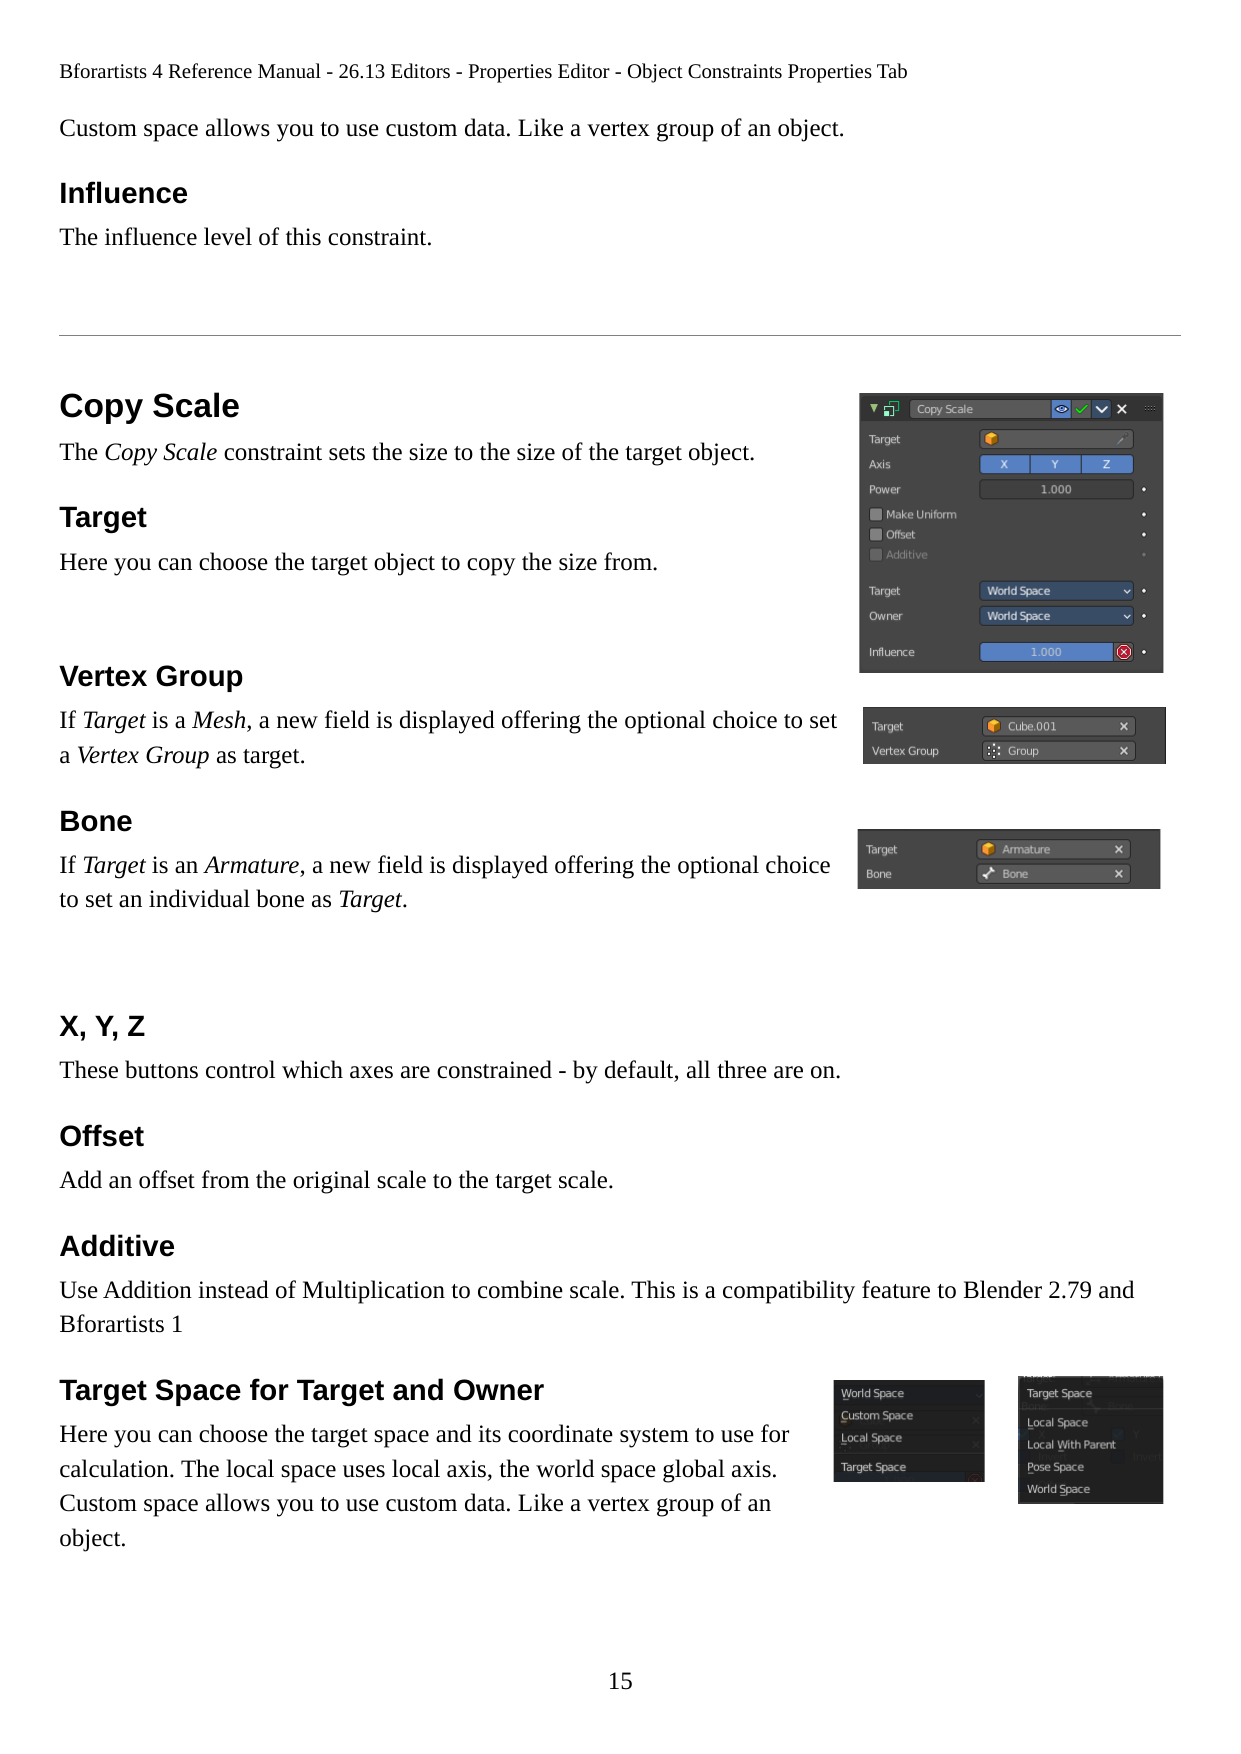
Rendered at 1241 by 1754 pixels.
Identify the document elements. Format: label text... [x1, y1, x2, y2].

text Add an offset from the original scale to the target scale. [59, 1165, 1181, 1194]
text The Copy Scale constraint sets the size to the size of the target object. [59, 437, 859, 466]
text Custom space allows you to use custom data. Like a vertex group of an object. [59, 113, 1181, 141]
picture [1018, 1376, 1164, 1504]
subtitle Bone [59, 804, 1181, 837]
subtitle X, Y, Z [59, 1009, 1181, 1043]
text If Target is a Mesh, a new field is displayed offering the optional choice to set a Vertex Group as target. [59, 706, 1181, 769]
text Here you can choose the target object to copy the size from. [59, 547, 859, 575]
text The influence level of this constraint. [59, 222, 1181, 251]
subtitle Vertex Group [59, 659, 1181, 693]
picture [859, 393, 1164, 673]
picture [833, 1380, 985, 1482]
subtitle Influence [59, 176, 1181, 210]
subtitle Target Space for Target and Owner [59, 1373, 1181, 1407]
subtitle Offset [59, 1119, 1181, 1153]
picture [863, 707, 1166, 764]
text If Target is an Armature, a new field is displayed offering the optional choice to set an individual bone as Target. [59, 850, 1181, 913]
text These buttons control which axes are constrained - by default, all three are on. [59, 1055, 1181, 1084]
text Use Addition instead of Multiplication to combine scale. This is a compatibility feature to Blender 2.79 and Bforartists 1 [59, 1275, 1181, 1338]
subtitle Target [59, 500, 859, 534]
text Here you can choose the target space and its coordinate system to use for calculation. The local space uses local axis, the world space global axis. Custom space allows you to use custom data. Like a vertex group of an object. [59, 1419, 1181, 1552]
subtitle Copy Scale [59, 386, 1181, 424]
subtitle [1164, 500, 1181, 534]
subtitle Additive [59, 1229, 1181, 1262]
picture [857, 829, 1161, 889]
